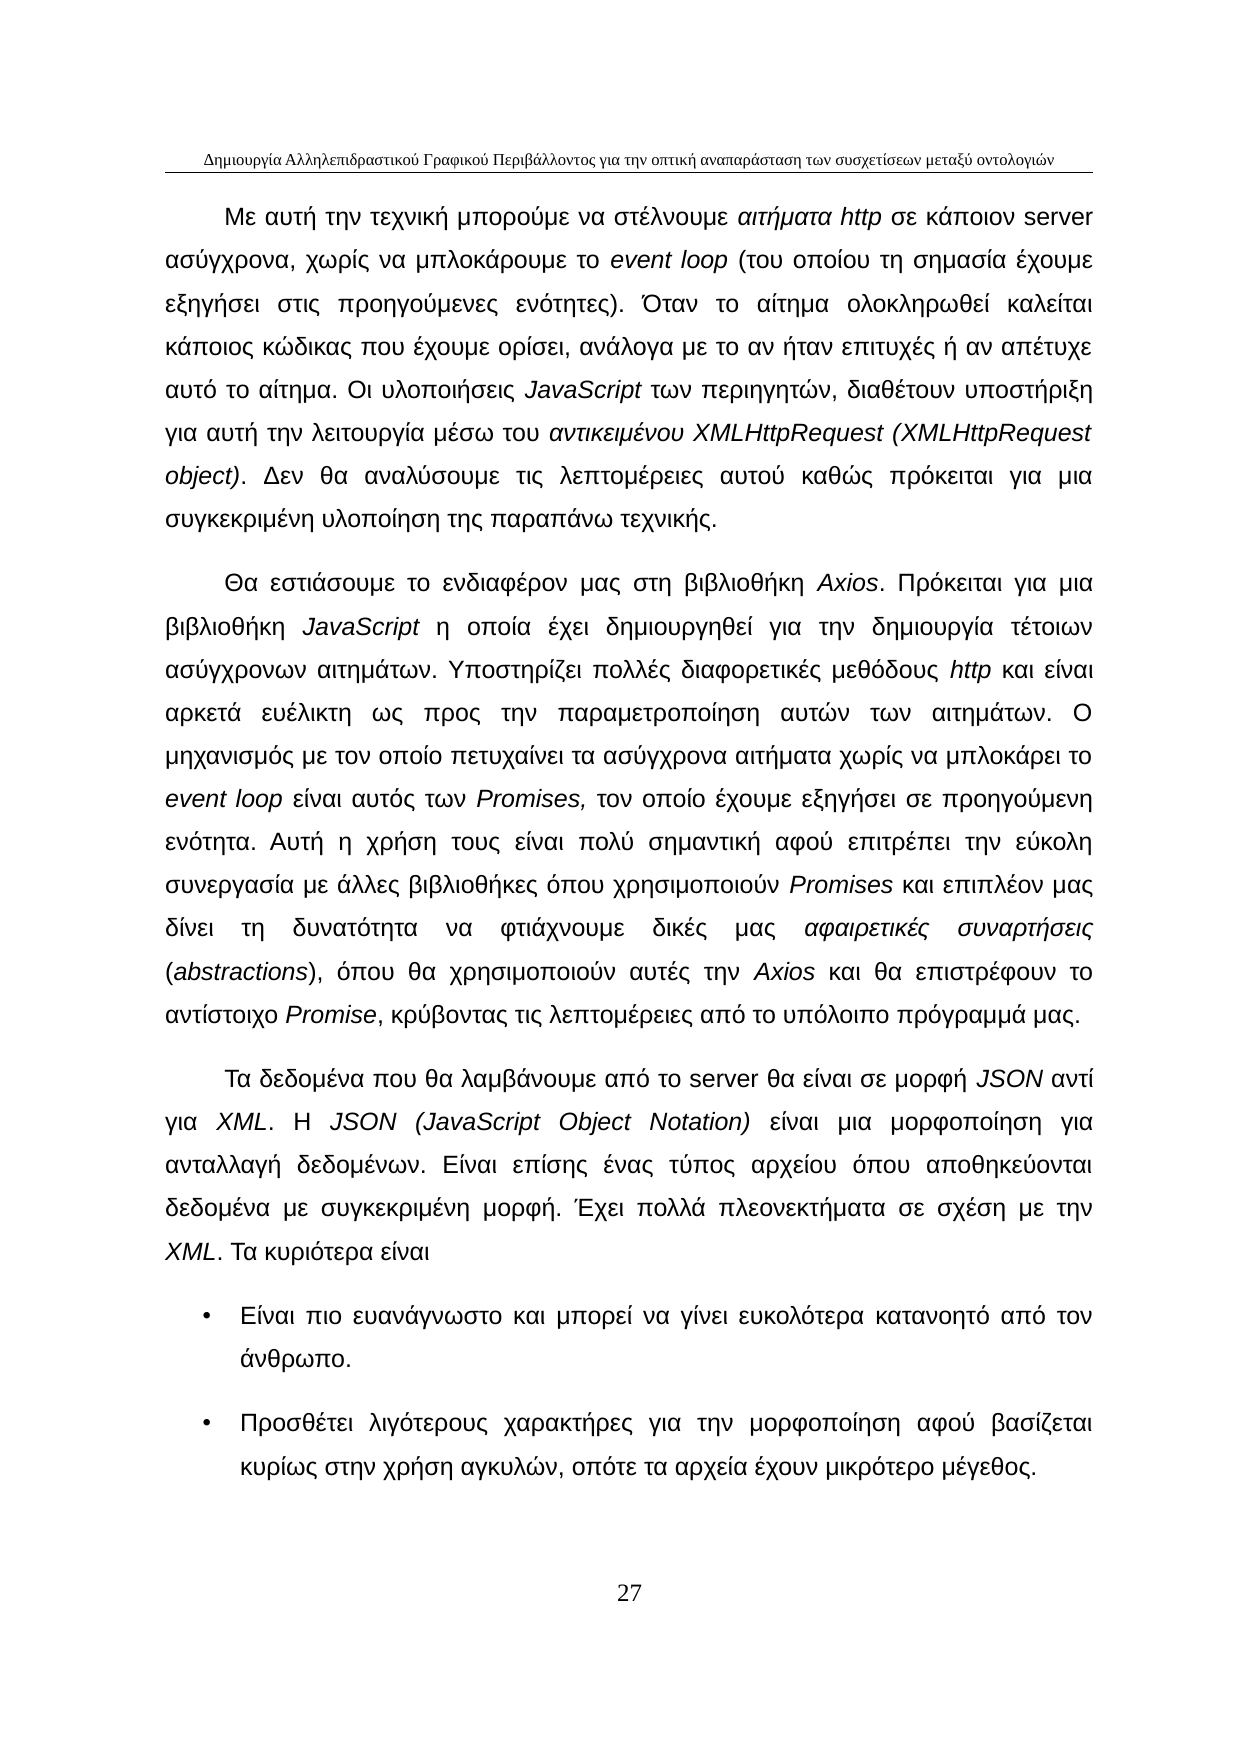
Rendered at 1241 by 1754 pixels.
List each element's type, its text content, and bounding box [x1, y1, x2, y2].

text Θα εστιάσουμε το ενδιαφέρον μας στη βιβλιοθήκη Axios. Πρόκειται για μια βιβλιοθήκη JavaScript η οποία έχει δημιουργηθεί για την δημιουργία τέτοιων ασύγχρονων αιτημάτων. Υποστηρίζει πολλές διαφορετικές μεθόδους http και είναι αρκετά ευέλικτη ως προς την παραμετροποίηση αυτών των αιτημάτων. Ο μηχανισμός με τον οποίο πετυχαίνει τα ασύγχρονα αιτήματα χωρίς να μπλοκάρει το event loop είναι αυτός των Promises, τον οποίο έχουμε εξηγήσει σε προηγούμενη ενότητα. Αυτή η χρήση τους είναι πολύ σημαντική αφού επιτρέπει την εύκολη συνεργασία με άλλες βιβλιοθήκες όπου χρησιμοποιούν Promises και επιπλέον μας δίνει τη δυνατότητα να φτιάχνουμε δικές μας αφαιρετικές συναρτήσεις (abstractions), όπου θα χρησιμοποιούν αυτές την Axios και θα επιστρέφουν το αντίστοιχο Promise, κρύβοντας τις λεπτομέρειες από το υπόλοιπο πρόγραμμά μας. [165, 568, 1093, 1028]
text Με αυτή την τεχνική μπορούμε να στέλνουμε αιτήματα http σε κάποιον server ασύγχρονα, χωρίς να μπλοκάρουμε το event loop (του οποίου τη σημασία έχουμε εξηγήσει στις προηγούμενες ενότητες). Όταν το αίτημα ολοκληρωθεί καλείται κάποιος κώδικας που έχουμε ορίσει, ανάλογα με το αν ήταν επιτυχές ή αν απέτυχε αυτό το αίτημα. Οι υλοποιήσεις JavaScript των περιηγητών, διαθέτουν υποστήριξη για αυτή την λειτουργία μέσω του αντικειμένου XMLHttpRequest (XMLHttpRequest object). Δεν θα αναλύσουμε τις λεπτομέρειες αυτού καθώς πρόκειται για μια συγκεκριμένη υλοποίηση της παραπάνω τεχνικής. [165, 202, 1093, 533]
text Τα δεδομένα που θα λαμβάνουμε από το server θα είναι σε μορφή JSON αντί για XML. Η JSON (JavaScript Object Notation) είναι μια μορφοποίηση για ανταλλαγή δεδομένων. Είναι επίσης ένας τύπος αρχείου όπου αποθηκεύονται δεδομένα με συγκεκριμένη μορφή. Έχει πολλά πλεονεκτήματα σε σχέση με την XML. Τα κυριότερα είναι [165, 1064, 1093, 1265]
list Είναι πιο ευανάγνωστο και μπορεί να γίνει ευκολότερα κατανοητό από τον άνθρωπο. [202, 1301, 1093, 1373]
list Προσθέτει λιγότερους χαρακτήρες για την μορφοποίηση αφού βασίζεται κυρίως στην χρήση αγκυλών, οπότε τα αρχεία έχουν μικρότερο μέγεθος. [202, 1408, 1093, 1480]
